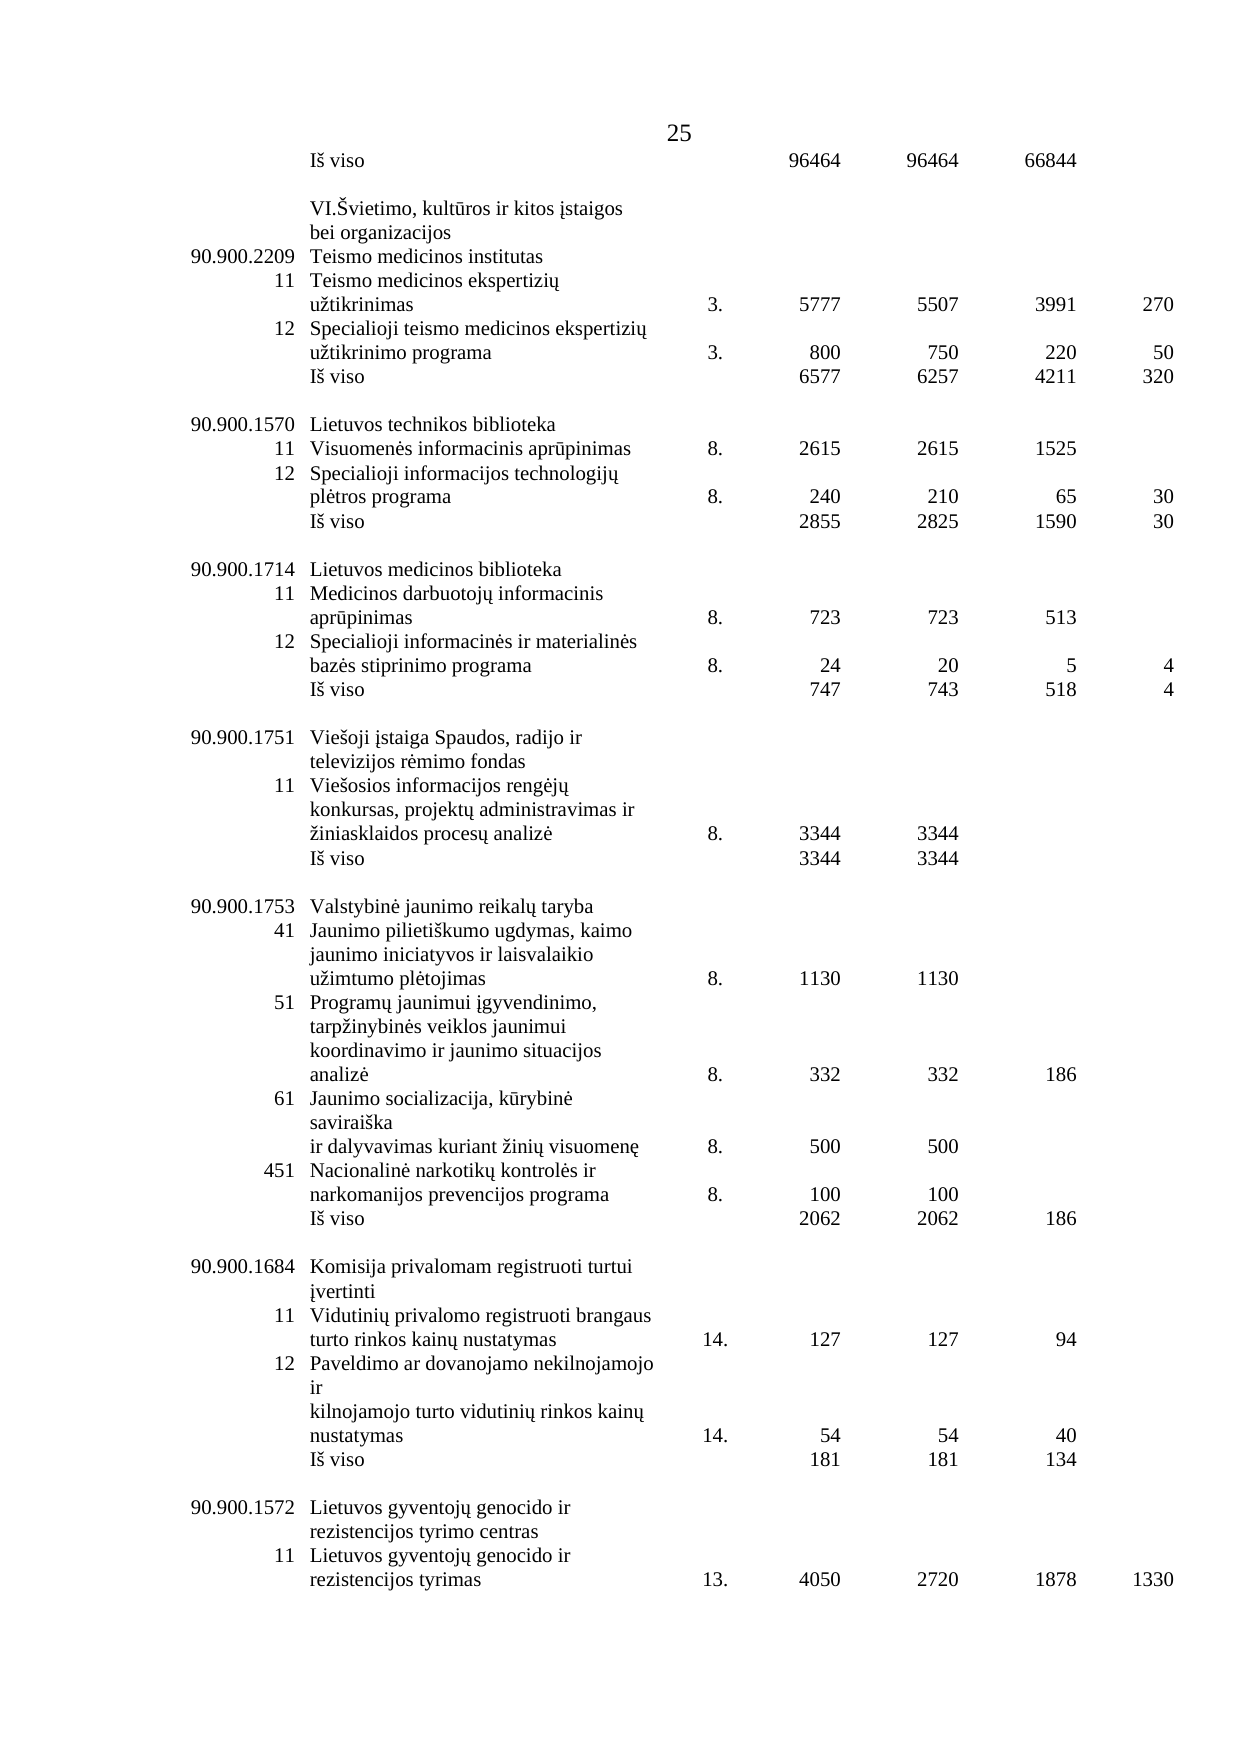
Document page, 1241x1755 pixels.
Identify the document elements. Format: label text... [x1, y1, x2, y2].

table_cell [848, 1351, 966, 1399]
table_cell [666, 172, 764, 196]
table_cell 5507 [848, 292, 966, 316]
table_cell 96464 [764, 148, 848, 172]
table_cell [966, 196, 1084, 220]
table_cell 13. [666, 1567, 764, 1591]
table_cell [848, 918, 966, 942]
table_cell [966, 1182, 1084, 1206]
table_cell [1084, 316, 1181, 340]
table_cell Iš viso [302, 845, 666, 869]
table_cell 11 [177, 1543, 302, 1567]
table_cell 11 [177, 581, 302, 605]
table_cell [666, 1206, 764, 1230]
table_cell 127 [848, 1327, 966, 1351]
table_cell [764, 172, 848, 196]
table_cell Specialioji teismo medicinos ekspertizių [302, 316, 666, 340]
table_cell užimtumo plėtojimas [302, 966, 666, 990]
table_cell [764, 1279, 848, 1303]
table_cell [666, 509, 764, 533]
table_cell [1084, 1255, 1181, 1278]
table_cell 4 [1084, 677, 1181, 701]
table_cell [666, 845, 764, 869]
table_cell 3344 [764, 845, 848, 869]
table_cell [177, 148, 302, 172]
table_cell rezistencijos tyrimo centras [302, 1519, 666, 1543]
table_cell [666, 557, 764, 581]
table_cell [666, 1086, 764, 1134]
table_cell 5777 [764, 292, 848, 316]
table_cell 8. [666, 1134, 764, 1158]
table_cell 451 [177, 1158, 302, 1182]
table_cell [1084, 701, 1181, 725]
table_cell [1084, 749, 1181, 773]
table_cell Komisija privalomam registruoti turtui [302, 1255, 666, 1278]
table_cell [848, 894, 966, 918]
table_cell [177, 1327, 302, 1351]
table_cell [1084, 629, 1181, 653]
table_cell [666, 364, 764, 388]
table_cell koordinavimo ir jaunimo situacijos [302, 1038, 666, 1062]
table_cell 12 [177, 460, 302, 484]
table_cell [848, 1303, 966, 1327]
table_cell [1084, 725, 1181, 749]
table_cell [177, 797, 302, 821]
table_cell [177, 1014, 302, 1038]
table_cell [966, 172, 1084, 196]
table_cell [1084, 966, 1181, 990]
table_cell [666, 533, 764, 557]
table_cell 100 [764, 1182, 848, 1206]
table_cell 320 [1084, 364, 1181, 388]
table_cell 332 [848, 1062, 966, 1086]
table_cell [764, 1230, 848, 1254]
table_cell 3. [666, 292, 764, 316]
table_cell [1084, 1495, 1181, 1519]
table_cell [764, 1519, 848, 1543]
table_cell 8. [666, 821, 764, 845]
table_cell 2062 [764, 1206, 848, 1230]
table_cell bazės stiprinimo programa [302, 653, 666, 677]
table_cell [1084, 388, 1181, 412]
table_cell Iš viso [302, 1447, 666, 1471]
table_cell [666, 388, 764, 412]
table_cell [666, 870, 764, 893]
table_cell [666, 1255, 764, 1278]
table_cell 54 [848, 1423, 966, 1447]
table_cell [848, 412, 966, 436]
table_cell [1084, 1279, 1181, 1303]
table_cell 1525 [966, 436, 1084, 460]
table_cell 3. [666, 340, 764, 364]
table_cell 11 [177, 1303, 302, 1327]
table_cell užtikrinimas [302, 292, 666, 316]
table_cell [848, 1495, 966, 1519]
table_cell [848, 942, 966, 966]
table_cell [764, 701, 848, 725]
table_cell [966, 1255, 1084, 1278]
table_cell [1084, 1206, 1181, 1230]
table_cell 6257 [848, 364, 966, 388]
table_cell [764, 894, 848, 918]
table_cell [177, 845, 302, 869]
table_cell įvertinti [302, 1279, 666, 1303]
table_cell [764, 244, 848, 268]
table_cell [666, 797, 764, 821]
table_cell 8. [666, 966, 764, 990]
table_cell [177, 1134, 302, 1158]
table_cell 41 [177, 918, 302, 942]
table_cell [666, 1014, 764, 1038]
table_cell televizijos rėmimo fondas [302, 749, 666, 773]
table_cell 1130 [848, 966, 966, 990]
table_cell [1084, 845, 1181, 869]
table_cell [848, 460, 966, 484]
table_cell 6577 [764, 364, 848, 388]
table_cell [966, 1014, 1084, 1038]
table_cell bei organizacijos [302, 220, 666, 244]
table_cell [177, 1230, 302, 1254]
table_cell [966, 412, 1084, 436]
table_cell [666, 990, 764, 1014]
table_cell 332 [764, 1062, 848, 1086]
table_cell [177, 821, 302, 845]
table_cell Lietuvos gyventojų genocido ir [302, 1543, 666, 1567]
table_cell narkomanijos prevencijos programa [302, 1182, 666, 1206]
table_cell [764, 1543, 848, 1567]
table_cell 94 [966, 1327, 1084, 1351]
table_cell [177, 701, 302, 725]
table_cell [966, 1471, 1084, 1495]
table_cell 186 [966, 1062, 1084, 1086]
table_cell [764, 1014, 848, 1038]
table_cell Paveldimo ar dovanojamo nekilnojamojo ir [302, 1351, 666, 1399]
table_cell [177, 653, 302, 677]
table_cell [764, 1158, 848, 1182]
table_cell [666, 581, 764, 605]
table_cell [848, 990, 966, 1014]
table_cell [764, 629, 848, 653]
table_cell [1084, 870, 1181, 893]
table_cell Visuomenės informacinis aprūpinimas [302, 436, 666, 460]
table_cell nustatymas [302, 1423, 666, 1447]
table_cell 90.900.1684 [177, 1255, 302, 1278]
table_cell 8. [666, 436, 764, 460]
table_cell [848, 220, 966, 244]
table_cell [764, 268, 848, 292]
table_cell Specialioji informacijos technologijų [302, 460, 666, 484]
table_cell 96464 [848, 148, 966, 172]
table_cell [1084, 1038, 1181, 1062]
table_cell [966, 316, 1084, 340]
table_cell 90.900.1570 [177, 412, 302, 436]
table_cell [177, 364, 302, 388]
table_cell [966, 1134, 1084, 1158]
table_cell [1084, 1447, 1181, 1471]
table_cell [966, 460, 1084, 484]
table_cell [848, 533, 966, 557]
table_cell [666, 1471, 764, 1495]
table_cell [666, 1447, 764, 1471]
table_cell [177, 749, 302, 773]
table_cell aprūpinimas [302, 605, 666, 629]
table_cell 8. [666, 653, 764, 677]
table_cell [848, 1255, 966, 1278]
table_cell [764, 749, 848, 773]
table_cell [848, 773, 966, 797]
table_cell [848, 388, 966, 412]
table_cell 8. [666, 1062, 764, 1086]
table_cell 14. [666, 1327, 764, 1351]
table_cell 5 [966, 653, 1084, 677]
table_cell Iš viso [302, 148, 666, 172]
table_cell 500 [764, 1134, 848, 1158]
table_cell 90.900.1714 [177, 557, 302, 581]
table_cell 3344 [848, 821, 966, 845]
table_cell [966, 701, 1084, 725]
table_cell [666, 460, 764, 484]
table_cell [966, 1086, 1084, 1134]
table_cell [966, 388, 1084, 412]
table_cell 181 [764, 1447, 848, 1471]
table_cell 2825 [848, 509, 966, 533]
table_cell [666, 1495, 764, 1519]
table_cell [1084, 1014, 1181, 1038]
table_cell 51 [177, 990, 302, 1014]
table_cell 90.900.2209 [177, 244, 302, 268]
table_cell Iš viso [302, 364, 666, 388]
table_cell [764, 918, 848, 942]
table_cell 12 [177, 629, 302, 653]
table_cell 100 [848, 1182, 966, 1206]
table_cell [1084, 918, 1181, 942]
table_cell 2855 [764, 509, 848, 533]
table_cell 20 [848, 653, 966, 677]
table_cell [666, 1279, 764, 1303]
table_cell [848, 749, 966, 773]
table_cell 24 [764, 653, 848, 677]
table_cell [302, 701, 666, 725]
table_cell [966, 220, 1084, 244]
table_cell [848, 701, 966, 725]
table_cell [302, 870, 666, 893]
table_cell [302, 533, 666, 557]
table_cell [177, 1447, 302, 1471]
table_cell [1084, 533, 1181, 557]
table_cell [666, 220, 764, 244]
table_cell 513 [966, 605, 1084, 629]
table_cell [1084, 1182, 1181, 1206]
table_cell [966, 1351, 1084, 1399]
table_cell plėtros programa [302, 485, 666, 508]
table_cell [764, 1038, 848, 1062]
table_cell Viešosios informacijos rengėjų [302, 773, 666, 797]
table_cell Iš viso [302, 1206, 666, 1230]
table_cell Teismo medicinos ekspertizių [302, 268, 666, 292]
table_cell [1084, 172, 1181, 196]
table_cell [177, 172, 302, 196]
table_cell Iš viso [302, 677, 666, 701]
table_cell 2720 [848, 1567, 966, 1591]
table_cell [177, 292, 302, 316]
table_cell [764, 773, 848, 797]
table_cell užtikrinimo programa [302, 340, 666, 364]
table_cell [1084, 1519, 1181, 1543]
table_cell [1084, 1303, 1181, 1327]
table_cell [666, 244, 764, 268]
table_cell [764, 316, 848, 340]
table_cell [848, 316, 966, 340]
table_cell [1084, 244, 1181, 268]
table_cell 54 [764, 1423, 848, 1447]
table_cell [966, 870, 1084, 893]
table_cell [302, 1471, 666, 1495]
table_cell kilnojamojo turto vidutinių rinkos kainų [302, 1399, 666, 1423]
table_cell [764, 533, 848, 557]
table_cell [966, 1230, 1084, 1254]
table_cell 1330 [1084, 1567, 1181, 1591]
table_cell [666, 773, 764, 797]
table_cell [177, 388, 302, 412]
table_cell [966, 533, 1084, 557]
table_cell [848, 1230, 966, 1254]
table_cell 1590 [966, 509, 1084, 533]
table_cell jaunimo iniciatyvos ir laisvalaikio [302, 942, 666, 966]
table_cell 12 [177, 1351, 302, 1399]
table_cell analizė [302, 1062, 666, 1086]
table_cell [764, 412, 848, 436]
table_cell [764, 942, 848, 966]
table_cell Jaunimo pilietiškumo ugdymas, kaimo [302, 918, 666, 942]
table_cell 14. [666, 1423, 764, 1447]
table_cell [1084, 148, 1181, 172]
table_cell [966, 1279, 1084, 1303]
table_cell [966, 918, 1084, 942]
table_cell [666, 1351, 764, 1399]
table_cell [666, 942, 764, 966]
table_cell 518 [966, 677, 1084, 701]
table_cell [177, 870, 302, 893]
table_cell [666, 316, 764, 340]
table_cell [1084, 1134, 1181, 1158]
table_cell 65 [966, 485, 1084, 508]
table_cell [848, 1471, 966, 1495]
table_cell [764, 725, 848, 749]
table_cell [1084, 581, 1181, 605]
table_cell [177, 677, 302, 701]
table_cell [966, 845, 1084, 869]
table_cell [177, 1399, 302, 1423]
table_cell 8. [666, 485, 764, 508]
table_cell 3991 [966, 292, 1084, 316]
table_cell [848, 557, 966, 581]
table_cell [177, 340, 302, 364]
table_cell [966, 773, 1084, 797]
table_cell [848, 725, 966, 749]
table_cell [848, 581, 966, 605]
table_cell [177, 1038, 302, 1062]
table_cell 220 [966, 340, 1084, 364]
table_cell [666, 1543, 764, 1567]
table_cell [1084, 557, 1181, 581]
table_cell [848, 196, 966, 220]
table_cell [966, 244, 1084, 268]
table_cell [1084, 605, 1181, 629]
table_cell [966, 966, 1084, 990]
table_cell [1084, 1399, 1181, 1423]
table_cell [848, 629, 966, 653]
table_cell [848, 870, 966, 893]
table_cell 747 [764, 677, 848, 701]
table_cell 11 [177, 268, 302, 292]
table_cell [177, 1471, 302, 1495]
table_cell 2615 [764, 436, 848, 460]
table_cell [764, 581, 848, 605]
table_cell [764, 1495, 848, 1519]
table_cell [966, 725, 1084, 749]
table_cell [764, 870, 848, 893]
table_cell Lietuvos gyventojų genocido ir [302, 1495, 666, 1519]
table_cell 30 [1084, 509, 1181, 533]
table_cell 12 [177, 316, 302, 340]
table_cell [966, 629, 1084, 653]
table_cell [1084, 1230, 1181, 1254]
table_cell [966, 1158, 1084, 1182]
table_cell [1084, 412, 1181, 436]
table_cell [848, 797, 966, 821]
table_cell [666, 701, 764, 725]
table_cell [764, 460, 848, 484]
table_cell [177, 533, 302, 557]
table_cell [848, 172, 966, 196]
table_cell [764, 990, 848, 1014]
table_cell [966, 1038, 1084, 1062]
table_cell [848, 244, 966, 268]
table_cell [177, 1062, 302, 1086]
table_cell [966, 268, 1084, 292]
table_cell [966, 557, 1084, 581]
table_cell [666, 749, 764, 773]
table_cell [966, 1399, 1084, 1423]
table_cell [177, 485, 302, 508]
table_cell 30 [1084, 485, 1181, 508]
table_cell [966, 1543, 1084, 1567]
table_cell [666, 894, 764, 918]
table_cell [1084, 1543, 1181, 1567]
table_cell [666, 918, 764, 942]
table_cell [966, 1519, 1084, 1543]
table_cell 134 [966, 1447, 1084, 1471]
table_cell [666, 196, 764, 220]
table_cell žiniasklaidos procesų analizė [302, 821, 666, 845]
table_cell 61 [177, 1086, 302, 1134]
table_cell 8. [666, 605, 764, 629]
table_cell 1878 [966, 1567, 1084, 1591]
table_cell [848, 1399, 966, 1423]
table_cell Medicinos darbuotojų informacinis [302, 581, 666, 605]
table_cell [966, 581, 1084, 605]
table_cell [666, 148, 764, 172]
table_cell Programų jaunimui įgyvendinimo, [302, 990, 666, 1014]
table_cell [966, 749, 1084, 773]
table_cell 210 [848, 485, 966, 508]
table_cell [1084, 821, 1181, 845]
table_cell [848, 1543, 966, 1567]
table_cell [764, 1471, 848, 1495]
table_cell [666, 629, 764, 653]
table_cell [966, 1495, 1084, 1519]
table_cell 11 [177, 436, 302, 460]
table_cell 1130 [764, 966, 848, 990]
table_cell [764, 196, 848, 220]
table_cell [1084, 1423, 1181, 1447]
table_cell [666, 725, 764, 749]
table_cell [966, 1303, 1084, 1327]
table_cell tarpžinybinės veiklos jaunimui [302, 1014, 666, 1038]
table_cell [1084, 268, 1181, 292]
table_cell 3344 [848, 845, 966, 869]
table_cell Nacionalinė narkotikų kontrolės ir [302, 1158, 666, 1182]
table_cell [302, 388, 666, 412]
table_cell [666, 1230, 764, 1254]
table_cell 3344 [764, 821, 848, 845]
table_cell [764, 220, 848, 244]
table_cell 2615 [848, 436, 966, 460]
table_cell [966, 821, 1084, 845]
table_cell Valstybinė jaunimo reikalų taryba [302, 894, 666, 918]
table_cell [1084, 196, 1181, 220]
table_cell 90.900.1751 [177, 725, 302, 749]
table_cell [177, 1519, 302, 1543]
table_cell 4050 [764, 1567, 848, 1591]
table_cell 4 [1084, 653, 1181, 677]
table_cell 90.900.1572 [177, 1495, 302, 1519]
table_cell [848, 1014, 966, 1038]
table_cell 90.900.1753 [177, 894, 302, 918]
table_cell [666, 1038, 764, 1062]
table_cell 500 [848, 1134, 966, 1158]
table_cell 723 [764, 605, 848, 629]
table_cell [848, 1038, 966, 1062]
table_cell [764, 1303, 848, 1327]
table_cell Specialioji informacinės ir materialinės [302, 629, 666, 653]
table_cell [666, 1399, 764, 1423]
table_cell [966, 894, 1084, 918]
table_cell 800 [764, 340, 848, 364]
table_cell 270 [1084, 292, 1181, 316]
table_cell [1084, 1086, 1181, 1134]
table_cell [1084, 942, 1181, 966]
table_cell [764, 1399, 848, 1423]
table_cell [1084, 894, 1181, 918]
table_cell [666, 1303, 764, 1327]
table_cell [848, 1279, 966, 1303]
table_cell [1084, 220, 1181, 244]
table_cell [177, 1279, 302, 1303]
table_cell [1084, 1062, 1181, 1086]
table_cell konkursas, projektų administravimas ir [302, 797, 666, 821]
table_cell 2062 [848, 1206, 966, 1230]
table_cell [1084, 1351, 1181, 1399]
table_cell [1084, 1471, 1181, 1495]
table_cell [177, 942, 302, 966]
table_cell [848, 1519, 966, 1543]
table_cell [848, 1086, 966, 1134]
table_cell 8. [666, 1182, 764, 1206]
table_cell 66844 [966, 148, 1084, 172]
table_cell [1084, 436, 1181, 460]
table_cell Lietuvos medicinos biblioteka [302, 557, 666, 581]
table_cell 743 [848, 677, 966, 701]
table_cell [764, 1351, 848, 1399]
table_cell [666, 1519, 764, 1543]
table_cell turto rinkos kainų nustatymas [302, 1327, 666, 1351]
table_cell ir dalyvavimas kuriant žinių visuomenę [302, 1134, 666, 1158]
table_cell 4211 [966, 364, 1084, 388]
table_cell [764, 797, 848, 821]
table_cell Teismo medicinos institutas [302, 244, 666, 268]
table_cell 240 [764, 485, 848, 508]
table_cell [1084, 460, 1181, 484]
table_cell [848, 268, 966, 292]
table_cell [666, 1158, 764, 1182]
table_cell Jaunimo socializacija, kūrybinė saviraiška [302, 1086, 666, 1134]
table_cell [666, 412, 764, 436]
table_cell [966, 942, 1084, 966]
table_cell [302, 1230, 666, 1254]
table_cell Viešoji įstaiga Spaudos, radijo ir [302, 725, 666, 749]
table_cell 11 [177, 773, 302, 797]
table_cell 186 [966, 1206, 1084, 1230]
table_cell [1084, 797, 1181, 821]
table_cell [764, 1086, 848, 1134]
table_cell [1084, 1158, 1181, 1182]
table_cell 750 [848, 340, 966, 364]
table_cell Lietuvos technikos biblioteka [302, 412, 666, 436]
table_cell [1084, 1327, 1181, 1351]
table_cell [302, 172, 666, 196]
table_cell Iš viso [302, 509, 666, 533]
table_cell [966, 990, 1084, 1014]
table_cell Vidutinių privalomo registruoti brangaus [302, 1303, 666, 1327]
table_cell [666, 268, 764, 292]
table_cell 181 [848, 1447, 966, 1471]
table_cell [764, 557, 848, 581]
table_cell [177, 1567, 302, 1591]
table_cell [177, 509, 302, 533]
table_cell rezistencijos tyrimas [302, 1567, 666, 1591]
table_cell [1084, 990, 1181, 1014]
table_cell [764, 388, 848, 412]
table_cell 40 [966, 1423, 1084, 1447]
table_cell [177, 605, 302, 629]
table_cell VI.Švietimo, kultūros ir kitos įstaigos [302, 196, 666, 220]
table_cell [848, 1158, 966, 1182]
table_cell [177, 220, 302, 244]
table_cell [666, 677, 764, 701]
table_cell 50 [1084, 340, 1181, 364]
table_cell [177, 1423, 302, 1447]
table_cell [966, 797, 1084, 821]
table_cell 723 [848, 605, 966, 629]
table_cell [177, 196, 302, 220]
table_cell [177, 1206, 302, 1230]
table_cell 127 [764, 1327, 848, 1351]
table_cell [177, 1182, 302, 1206]
table_cell [764, 1255, 848, 1278]
table_cell [1084, 773, 1181, 797]
table_cell [177, 966, 302, 990]
